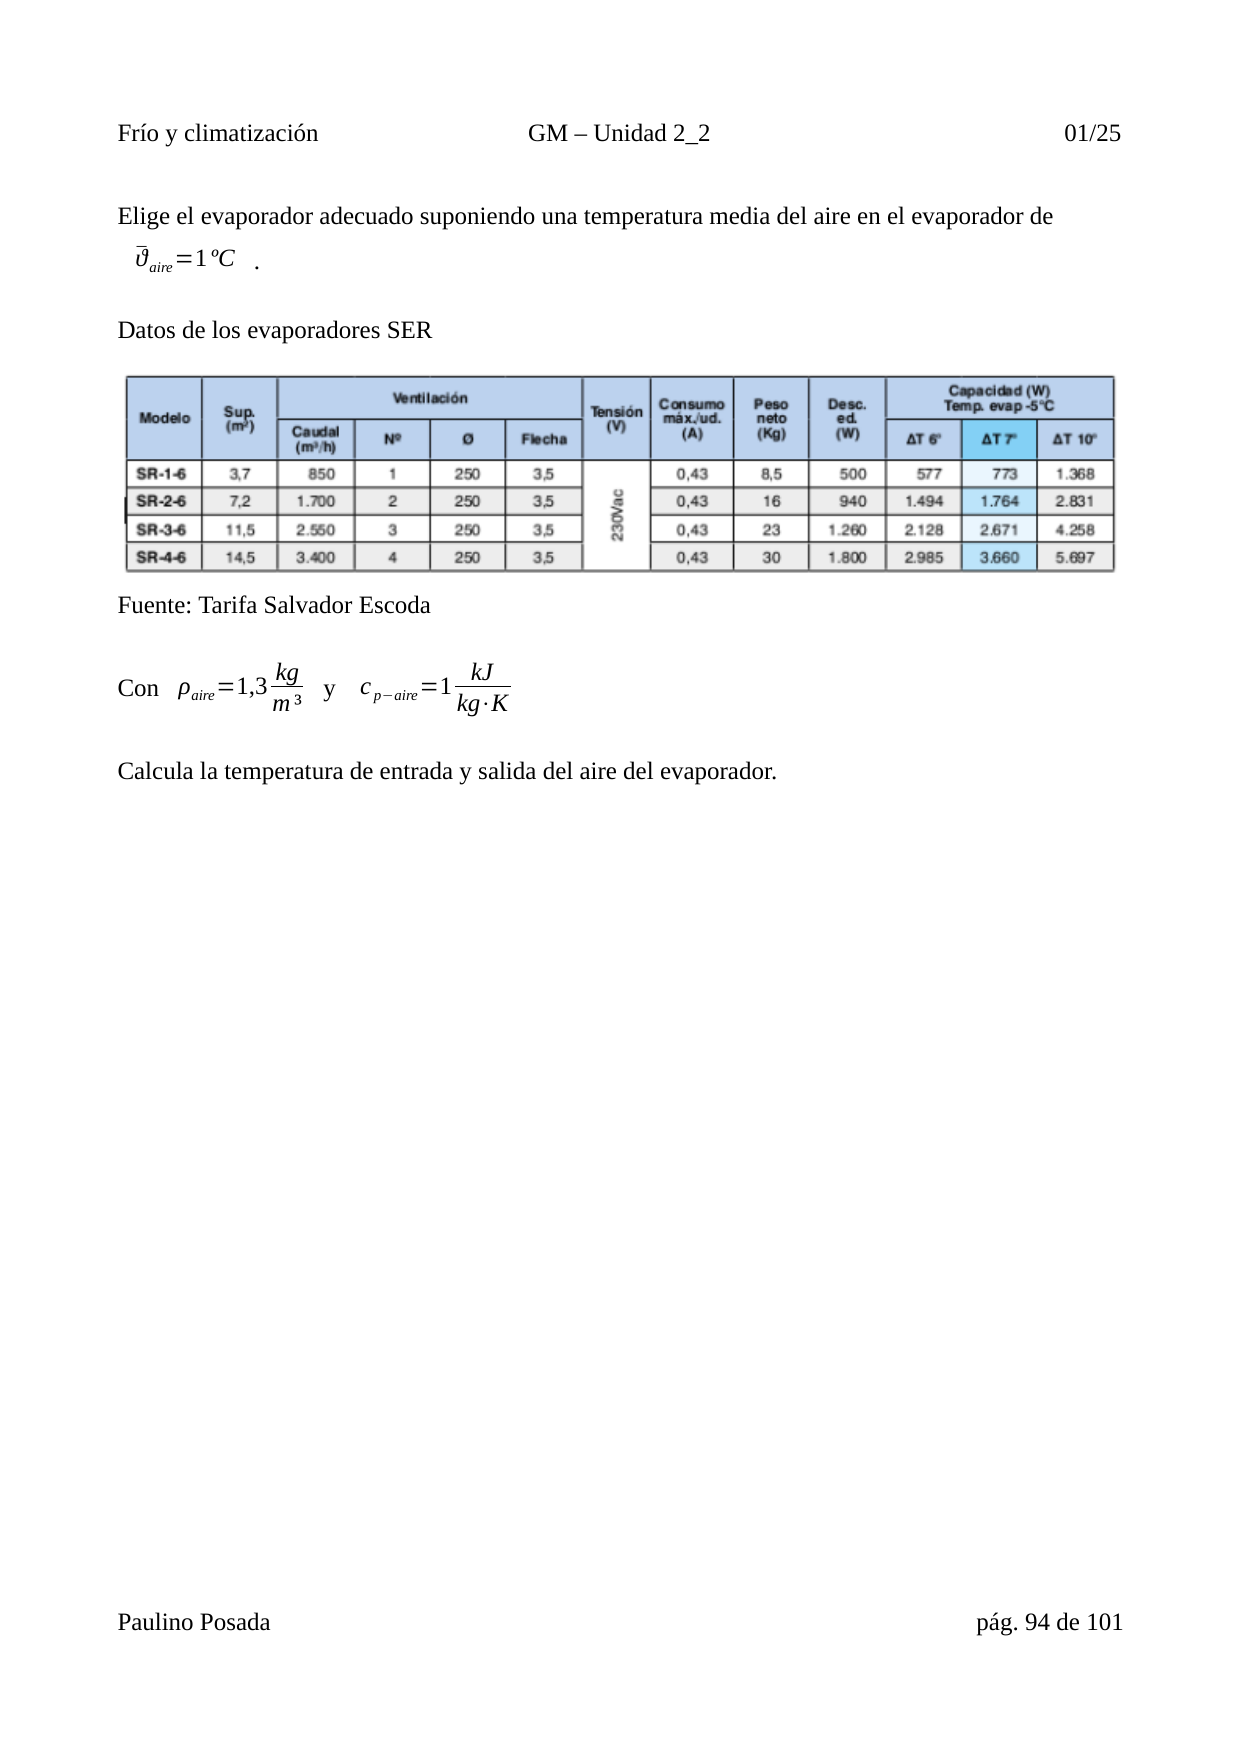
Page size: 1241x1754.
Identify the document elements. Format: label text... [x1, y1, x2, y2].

picture [120, 370, 1121, 576]
text Cony [117, 658, 1123, 717]
text Calcula la temperatura de entrada y salida del aire del evaporador. [117, 756, 1123, 785]
text Datos de los evaporadores SER [117, 315, 1123, 344]
text Fuente: Tarifa Salvador Escoda [117, 587, 1123, 619]
text Elige el evaporador adecuado suponiendo una temperatura media del aire en el evaporador de . [117, 201, 1123, 276]
